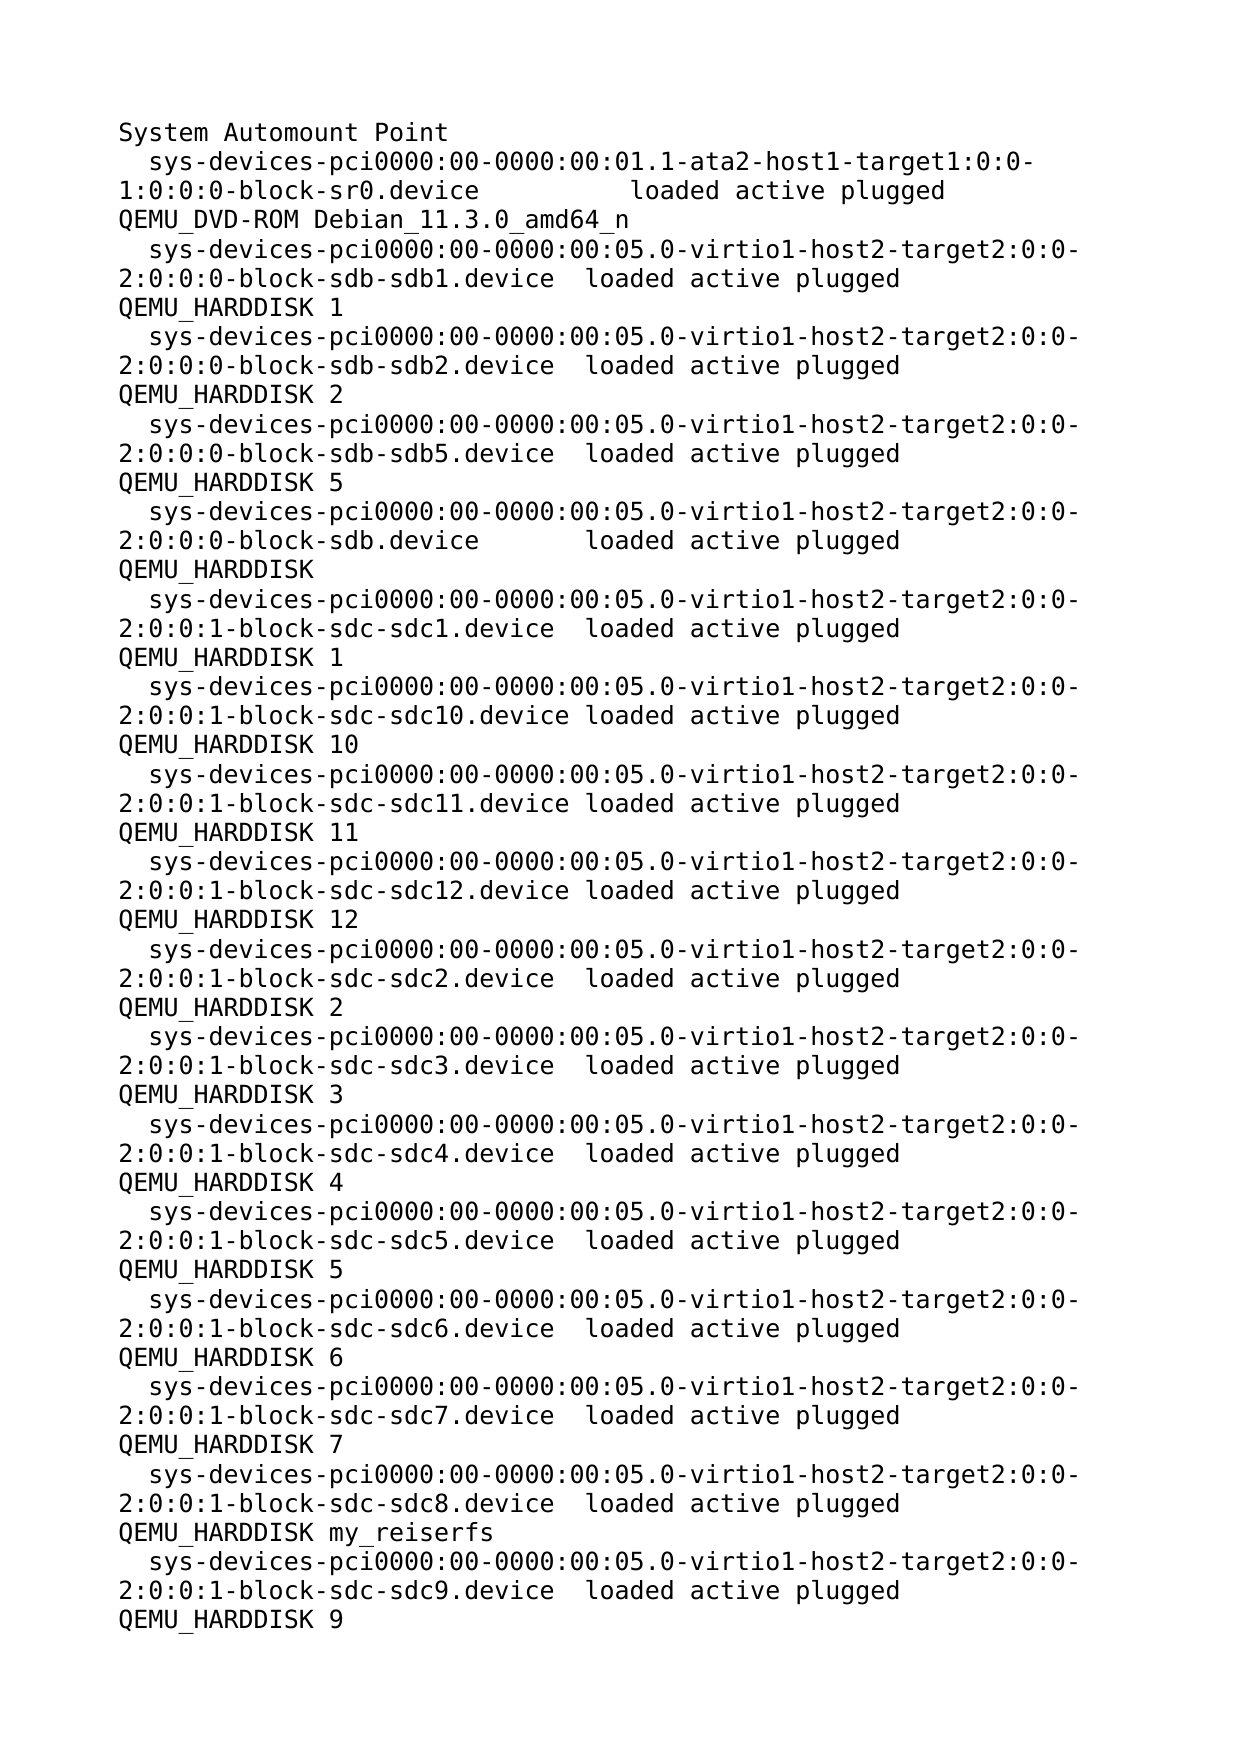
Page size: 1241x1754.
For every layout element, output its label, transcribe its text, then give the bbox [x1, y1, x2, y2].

text System Automount Point sys-devices-pci0000:00-0000:00:01.1-ata2-host1-target1:0:0-1:0:0:0-block-sr0.device loaded active plugged QEMU_DVD-ROM Debian_11.3.0_amd64_n sys-devices-pci0000:00-0000:00:05.0-virtio1-host2-target2:0:0-2:0:0:0-block-sdb-sdb1.device loaded active plugged QEMU_HARDDISK 1 sys-devices-pci0000:00-0000:00:05.0-virtio1-host2-target2:0:0-2:0:0:0-block-sdb-sdb2.device loaded active plugged QEMU_HARDDISK 2 sys-devices-pci0000:00-0000:00:05.0-virtio1-host2-target2:0:0-2:0:0:0-block-sdb-sdb5.device loaded active plugged QEMU_HARDDISK 5 sys-devices-pci0000:00-0000:00:05.0-virtio1-host2-target2:0:0-2:0:0:0-block-sdb.device loaded active plugged QEMU_HARDDISK sys-devices-pci0000:00-0000:00:05.0-virtio1-host2-target2:0:0-2:0:0:1-block-sdc-sdc1.device loaded active plugged QEMU_HARDDISK 1 sys-devices-pci0000:00-0000:00:05.0-virtio1-host2-target2:0:0-2:0:0:1-block-sdc-sdc10.device loaded active plugged QEMU_HARDDISK 10 sys-devices-pci0000:00-0000:00:05.0-virtio1-host2-target2:0:0-2:0:0:1-block-sdc-sdc11.device loaded active plugged QEMU_HARDDISK 11 sys-devices-pci0000:00-0000:00:05.0-virtio1-host2-target2:0:0-2:0:0:1-block-sdc-sdc12.device loaded active plugged QEMU_HARDDISK 12 sys-devices-pci0000:00-0000:00:05.0-virtio1-host2-target2:0:0-2:0:0:1-block-sdc-sdc2.device loaded active plugged QEMU_HARDDISK 2 sys-devices-pci0000:00-0000:00:05.0-virtio1-host2-target2:0:0-2:0:0:1-block-sdc-sdc3.device loaded active plugged QEMU_HARDDISK 3 sys-devices-pci0000:00-0000:00:05.0-virtio1-host2-target2:0:0-2:0:0:1-block-sdc-sdc4.device loaded active plugged QEMU_HARDDISK 4 sys-devices-pci0000:00-0000:00:05.0-virtio1-host2-target2:0:0-2:0:0:1-block-sdc-sdc5.device loaded active plugged QEMU_HARDDISK 5 sys-devices-pci0000:00-0000:00:05.0-virtio1-host2-target2:0:0-2:0:0:1-block-sdc-sdc6.device loaded active plugged QEMU_HARDDISK 6 sys-devices-pci0000:00-0000:00:05.0-virtio1-host2-target2:0:0-2:0:0:1-block-sdc-sdc7.device loaded active plugged QEMU_HARDDISK 7 sys-devices-pci0000:00-0000:00:05.0-virtio1-host2-target2:0:0-2:0:0:1-block-sdc-sdc8.device loaded active plugged QEMU_HARDDISK my_reiserfs sys-devices-pci0000:00-0000:00:05.0-virtio1-host2-target2:0:0-2:0:0:1-block-sdc-sdc9.device loaded active plugged QEMU_HARDDISK 9 [118, 118, 1122, 1635]
